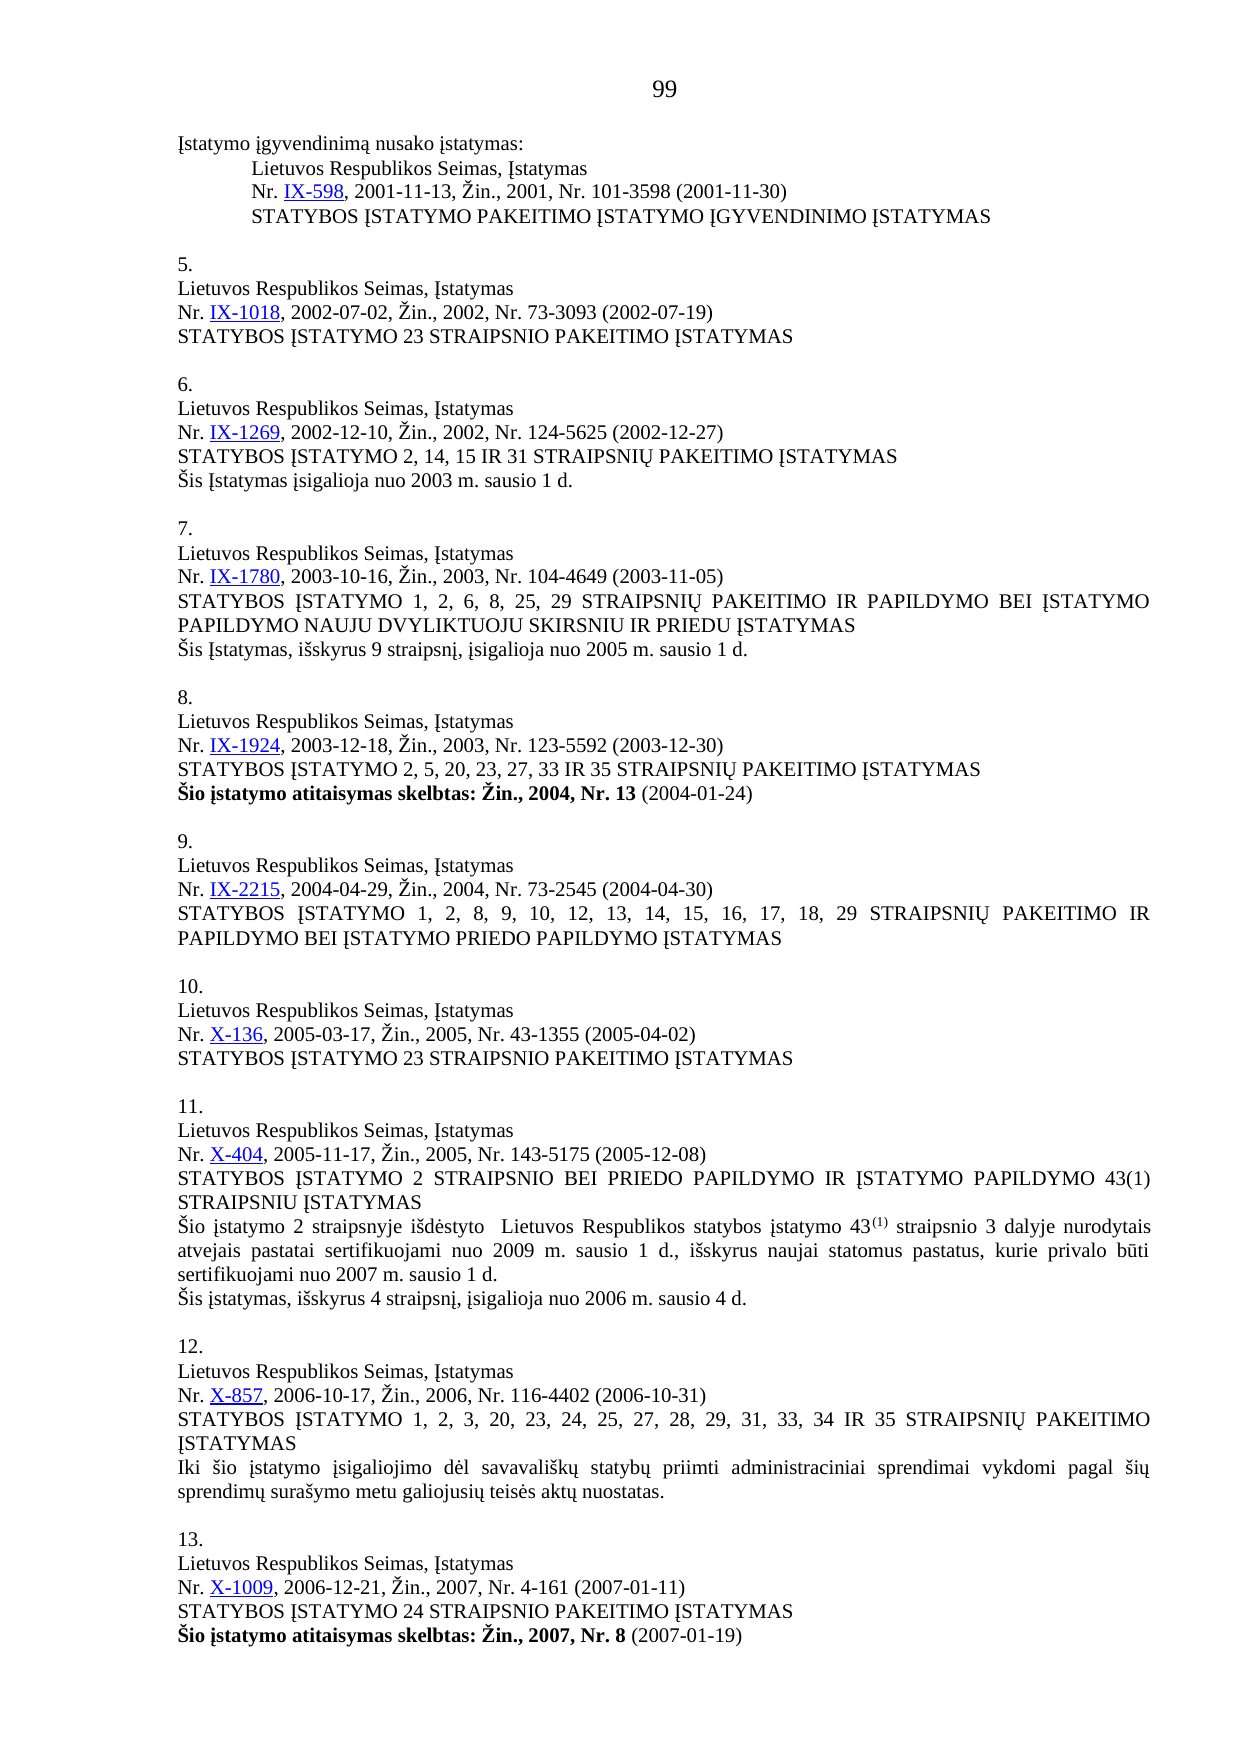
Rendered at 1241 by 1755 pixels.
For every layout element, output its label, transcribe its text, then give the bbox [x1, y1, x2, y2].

text 8. [177, 685, 1152, 709]
text Lietuvos Respublikos Seimas, Įstatymas [177, 540, 1152, 564]
text Šis įstatymas, išskyrus 4 straipsnį, įsigalioja nuo 2006 m. sausio 4 d. [177, 1286, 1152, 1310]
text Lietuvos Respublikos Seimas, Įstatymas [177, 1358, 1152, 1383]
text STATYBOS ĮSTATYMO 1, 2, 3, 20, 23, 24, 25, 27, 28, 29, 31, 33, 34 IR 35 STRAIPSNIŲ PAKEITIMO ĮSTATYMAS [177, 1407, 1152, 1455]
text Lietuvos Respublikos Seimas, Įstatymas [177, 1118, 1152, 1142]
text Lietuvos Respublikos Seimas, Įstatymas [177, 709, 1152, 733]
text Nr. IX-1018, 2002-07-02, Žin., 2002, Nr. 73-3093 (2002-07-19) [177, 300, 1152, 324]
text STATYBOS ĮSTATYMO 24 STRAIPSNIO PAKEITIMO ĮSTATYMAS [177, 1599, 1152, 1623]
text Lietuvos Respublikos Seimas, Įstatymas [177, 1551, 1152, 1575]
text Šio įstatymo 2 straipsnyje išdėstyto Lietuvos Respublikos statybos įstatymo 43(1) straipsnio 3 dalyje nurodytais atvejais pastatai sertifikuojami nuo 2009 m. sausio 1 d., išskyrus naujai statomus pastatus, kurie privalo būti sertifikuojami nuo 2007 m. sausio 1 d. [177, 1214, 1152, 1286]
text STATYBOS ĮSTATYMO 2 STRAIPSNIO BEI PRIEDO PAPILDYMO IR ĮSTATYMO PAPILDYMO 43(1) STRAIPSNIU ĮSTATYMAS [177, 1166, 1152, 1214]
text 10. [177, 973, 1152, 998]
text Nr. X-857, 2006-10-17, Žin., 2006, Nr. 116-4402 (2006-10-31) [177, 1383, 1152, 1407]
text STATYBOS ĮSTATYMO 1, 2, 8, 9, 10, 12, 13, 14, 15, 16, 17, 18, 29 STRAIPSNIŲ PAKEITIMO IR PAPILDYMO BEI ĮSTATYMO PRIEDO PAPILDYMO ĮSTATYMAS [177, 901, 1152, 949]
text Šis Įstatymas įsigalioja nuo 2003 m. sausio 1 d. [177, 468, 1152, 492]
text Nr. IX-2215, 2004-04-29, Žin., 2004, Nr. 73-2545 (2004-04-30) [177, 877, 1152, 901]
text 6. [177, 372, 1152, 396]
text Lietuvos Respublikos Seimas, Įstatymas [177, 276, 1152, 300]
text Lietuvos Respublikos Seimas, Įstatymas [177, 998, 1152, 1022]
text Nr. X-404, 2005-11-17, Žin., 2005, Nr. 143-5175 (2005-12-08) [177, 1142, 1152, 1166]
text 7. [177, 516, 1152, 540]
text Šio įstatymo atitaisymas skelbtas: Žin., 2007, Nr. 8 (2007-01-19) [177, 1623, 1152, 1647]
text Nr. IX-1780, 2003-10-16, Žin., 2003, Nr. 104-4649 (2003-11-05) [177, 564, 1152, 588]
text Šis Įstatymas, išskyrus 9 straipsnį, įsigalioja nuo 2005 m. sausio 1 d. [177, 637, 1152, 661]
text 11. [177, 1094, 1152, 1118]
text STATYBOS ĮSTATYMO 1, 2, 6, 8, 25, 29 STRAIPSNIŲ PAKEITIMO IR PAPILDYMO BEI ĮSTATYMO PAPILDYMO NAUJU DVYLIKTUOJU SKIRSNIU IR PRIEDU ĮSTATYMAS [177, 588, 1152, 637]
text 13. [177, 1527, 1152, 1551]
text Šio įstatymo atitaisymas skelbtas: Žin., 2004, Nr. 13 (2004-01-24) [177, 781, 1152, 805]
text Iki šio įstatymo įsigaliojimo dėl savavališkų statybų priimti administraciniai sprendimai vykdomi pagal šių sprendimų surašymo metu galiojusių teisės aktų nuostatas. [177, 1455, 1152, 1503]
text 9. [177, 829, 1152, 853]
text 12. [177, 1334, 1152, 1358]
text Lietuvos Respublikos Seimas, Įstatymas [177, 396, 1152, 420]
text Lietuvos Respublikos Seimas, Įstatymas [177, 155, 1152, 179]
text Lietuvos Respublikos Seimas, Įstatymas [177, 853, 1152, 877]
text Nr. IX-1269, 2002-12-10, Žin., 2002, Nr. 124-5625 (2002-12-27) [177, 420, 1152, 444]
text Nr. IX-1924, 2003-12-18, Žin., 2003, Nr. 123-5592 (2003-12-30) [177, 733, 1152, 757]
text STATYBOS ĮSTATYMO PAKEITIMO ĮSTATYMO ĮGYVENDINIMO ĮSTATYMAS [177, 203, 1152, 228]
text Nr. IX-598, 2001-11-13, Žin., 2001, Nr. 101-3598 (2001-11-30) [177, 179, 1152, 203]
text STATYBOS ĮSTATYMO 2, 5, 20, 23, 27, 33 IR 35 STRAIPSNIŲ PAKEITIMO ĮSTATYMAS [177, 757, 1152, 781]
text 5. [177, 252, 1152, 276]
text STATYBOS ĮSTATYMO 23 STRAIPSNIO PAKEITIMO ĮSTATYMAS [177, 324, 1152, 348]
text STATYBOS ĮSTATYMO 23 STRAIPSNIO PAKEITIMO ĮSTATYMAS [177, 1046, 1152, 1070]
text Nr. X-136, 2005-03-17, Žin., 2005, Nr. 43-1355 (2005-04-02) [177, 1022, 1152, 1046]
text Įstatymo įgyvendinimą nusako įstatymas: [177, 131, 1152, 155]
text Nr. X-1009, 2006-12-21, Žin., 2007, Nr. 4-161 (2007-01-11) [177, 1575, 1152, 1599]
text STATYBOS ĮSTATYMO 2, 14, 15 IR 31 STRAIPSNIŲ PAKEITIMO ĮSTATYMAS [177, 444, 1152, 468]
